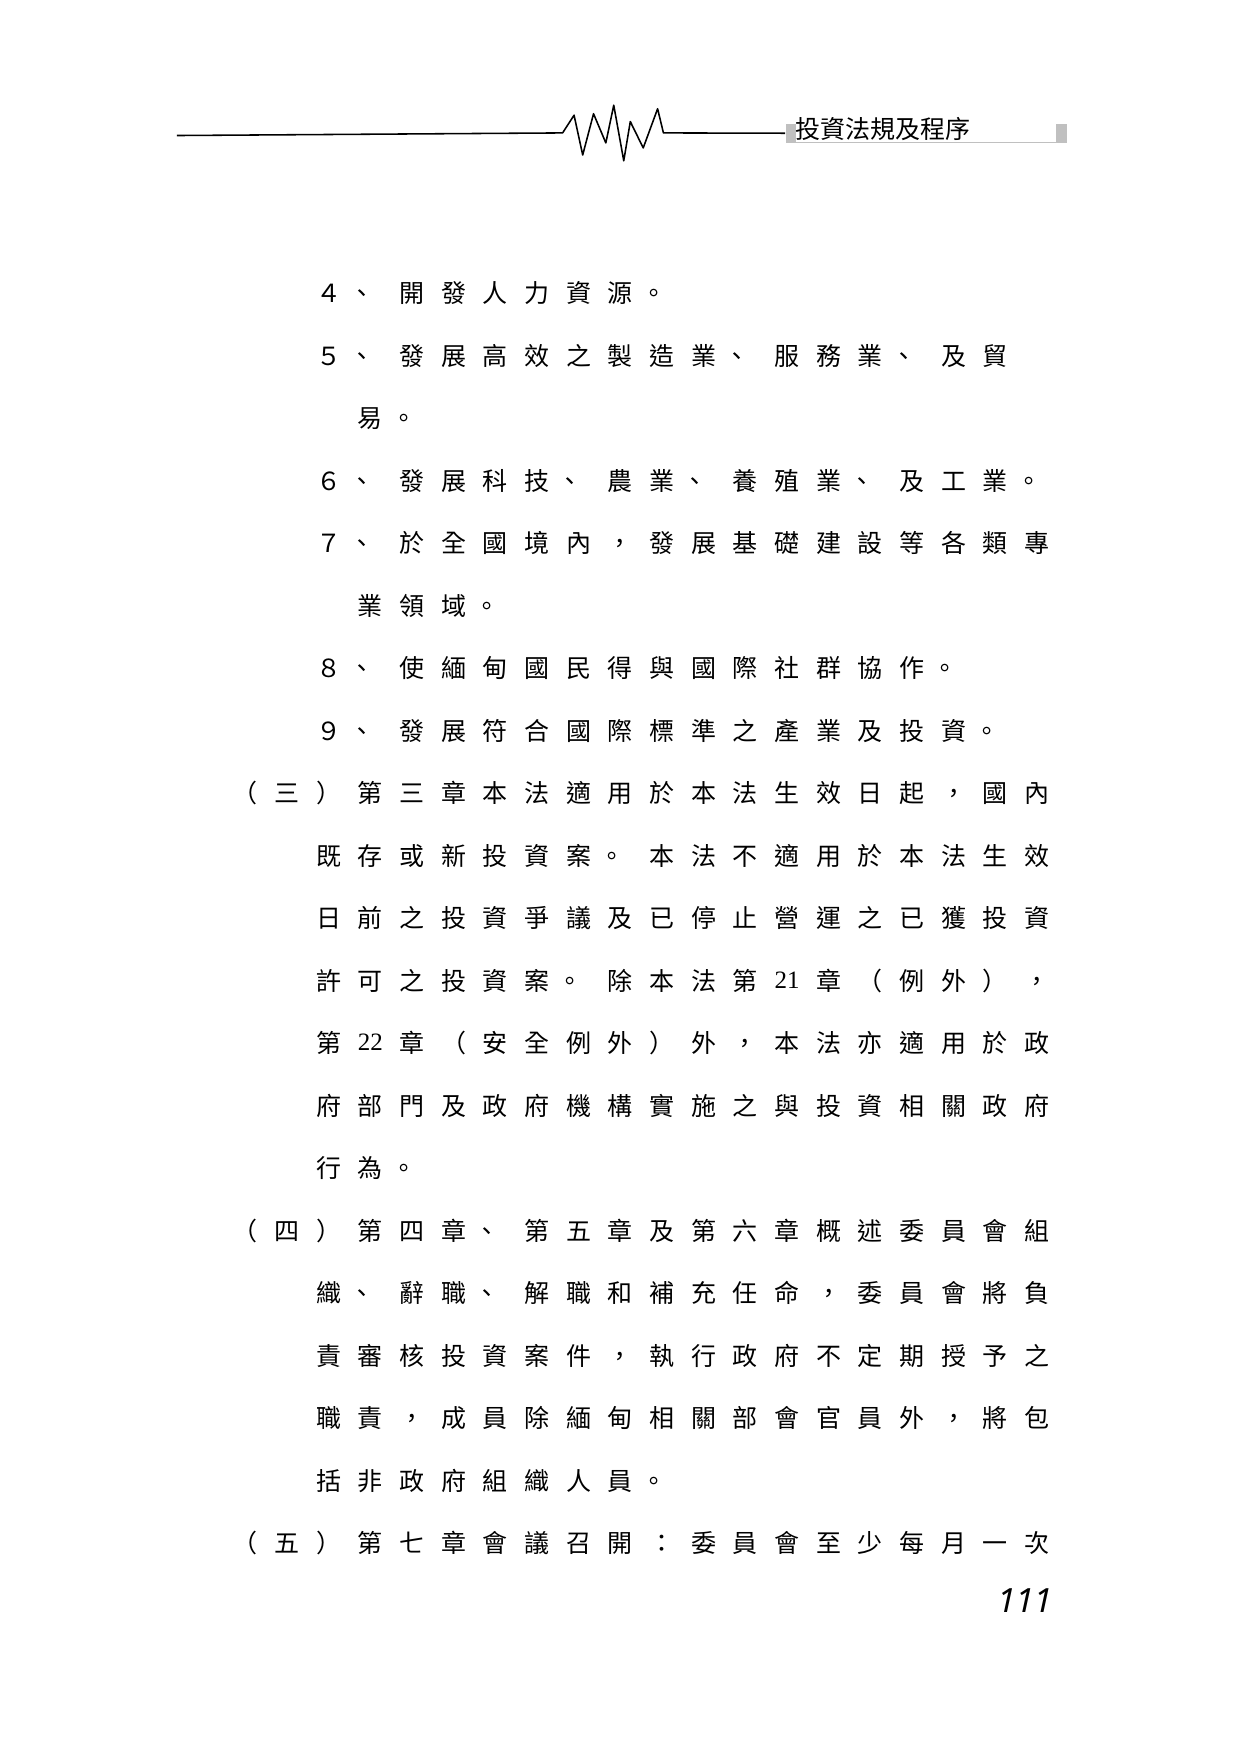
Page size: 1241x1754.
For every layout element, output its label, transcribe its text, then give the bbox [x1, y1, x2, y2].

text ４、開發人力資源。 [284, 250, 1058, 313]
text （五）第七章會議召開：委員會至少每月一次 [208, 1500, 1058, 1563]
text ９、發展符合國際標準之產業及投資。 [284, 688, 1058, 750]
text ５、發展高效之製造業、服務業、及貿易。 [284, 313, 1058, 438]
text （三）第三章本法適用於本法生效日起，國內既存或新投資案。本法不適用於本法生效日前之投資爭議及已停止營運之已獲投資許可之投資案。除本法第21章（例外），第22章（安全例外）外，本法亦適用於政府部門及政府機構實施之與投資相關政府行為。 [208, 750, 1058, 1188]
text （四）第四章、第五章及第六章概述委員會組織、辭職、解職和補充任命，委員會將負責審核投資案件，執行政府不定期授予之職責，成員除緬甸相關部會官員外，將包括非政府組織人員。 [208, 1188, 1058, 1500]
text ８、使緬甸國民得與國際社群協作。 [284, 625, 1058, 688]
text ７、於全國境內，發展基礎建設等各類專業領域。 [284, 500, 1058, 625]
text ６、發展科技、農業、養殖業、及工業。 [284, 438, 1058, 500]
